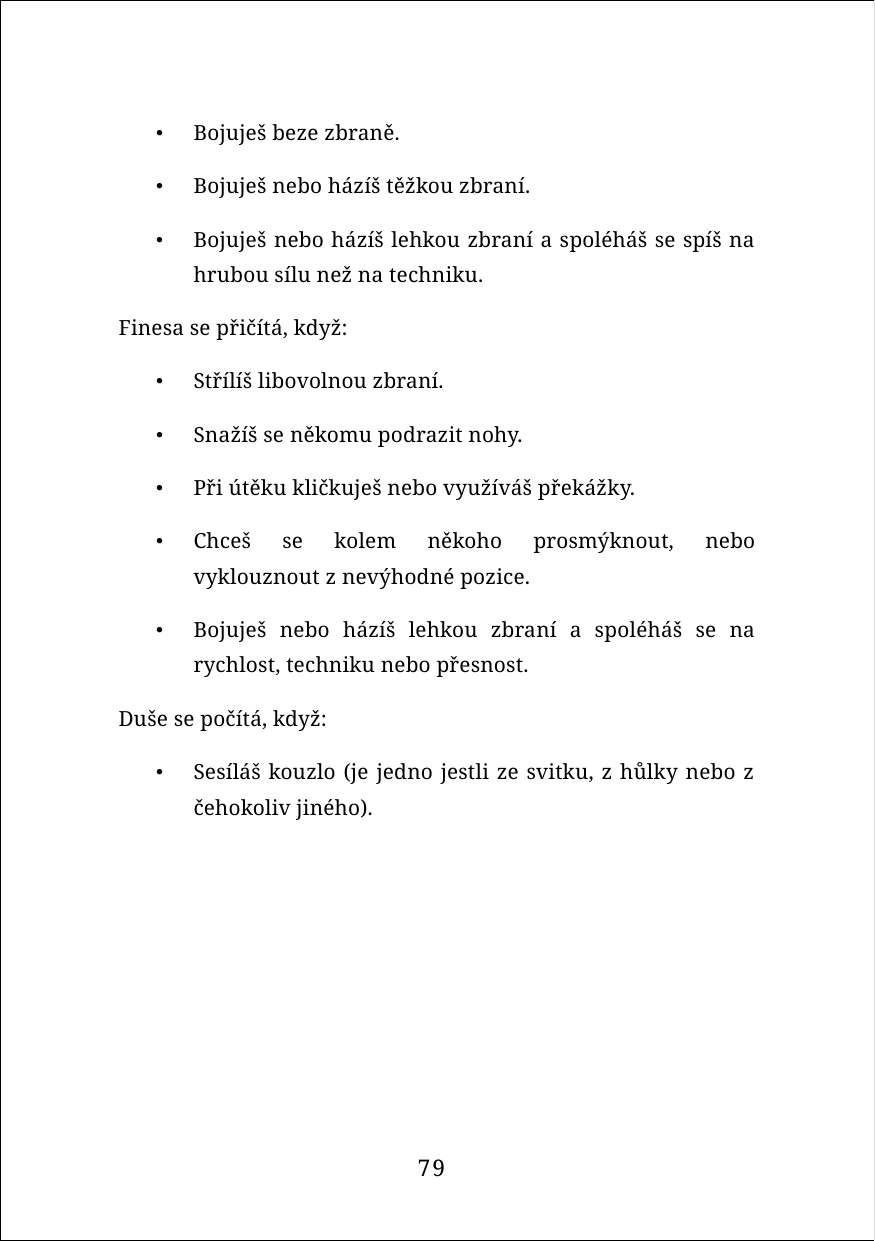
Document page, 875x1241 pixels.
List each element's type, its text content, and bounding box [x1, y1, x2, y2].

list Chceš se kolem někoho prosmýknout, nebo vyklouznout z nevýhodné pozice. [156, 526, 756, 590]
list Střílíš libovolnou zbraní. [156, 367, 756, 395]
list Bojuješ nebo házíš lehkou zbraní a spoléháš se na rychlost, techniku nebo přesnost. [156, 615, 756, 679]
text Finesa se přičítá, když: [118, 313, 756, 342]
list Snažíš se někomu podrazit nohy. [156, 420, 756, 448]
list Bojuješ nebo házíš lehkou zbraní a spoléháš se spíš na hrubou sílu než na techniku. [156, 225, 756, 289]
list Při útěku kličkuješ nebo využíváš překážky. [156, 473, 756, 502]
text Duše se počítá, když: [118, 704, 756, 732]
list Sesíláš kouzlo (je jedno jestli ze svitku, z hůlky nebo z čehokoliv jiného). [156, 757, 756, 821]
list Bojuješ nebo házíš těžkou zbraní. [156, 171, 756, 200]
list Bojuješ beze zbraně. [156, 118, 756, 147]
